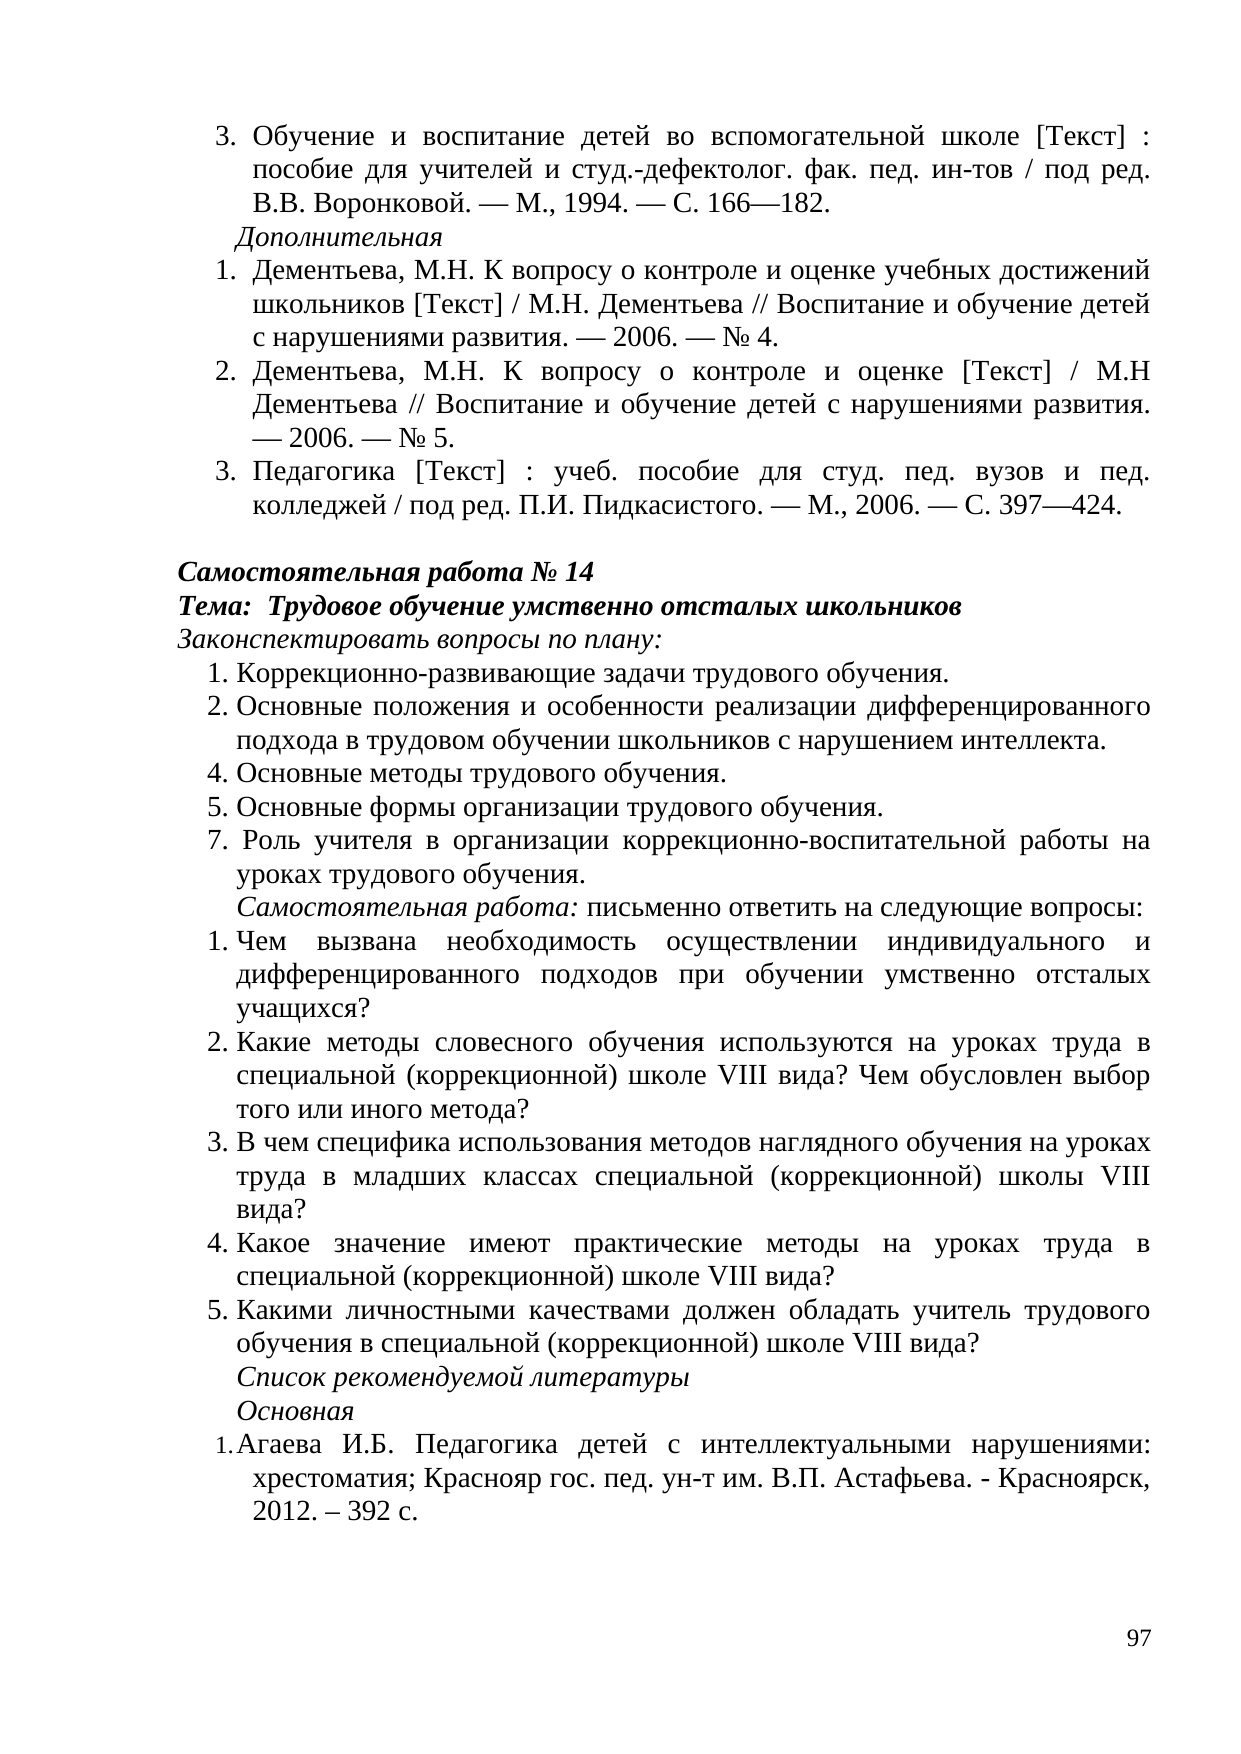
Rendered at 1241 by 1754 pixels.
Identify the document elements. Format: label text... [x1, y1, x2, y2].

list Основные методы трудового обучения. [207, 755, 1152, 789]
text Самостоятельная работа: письменно ответить на следующие вопросы: [177, 889, 1152, 923]
text Законспектировать вопросы по плану: [177, 621, 1152, 655]
text Самостоятельная работа № 14 [177, 554, 1152, 588]
list Какими личностными качествами должен обладать учитель трудового обучения в специальной (коррекционной) школе VIII вида? [207, 1292, 1152, 1359]
list Коррекционно-развивающие задачи трудового обучения. [207, 655, 1152, 688]
list Педагогика [Текст] : учеб. пособие для студ. пед. вузов и пед. колледжей / под ред. П.И. Пидкасистого. — М., 2006. — С. 397—424. [215, 453, 1152, 521]
list Дементьева, М.Н. К вопросу о контроле и оценке учебных достижений школьников [Текст] / М.Н. Дементьева // Воспитание и обучение детей с нарушениями развития. — 2006. — № 4. [215, 252, 1152, 353]
list Дементьева, М.Н. К вопросу о контроле и оценке [Текст] / М.Н Дементьева // Воспитание и обучение детей с нарушениями развития. — 2006. — № 5. [215, 353, 1152, 453]
text Список рекомендуемой литературы [177, 1359, 1152, 1393]
list Основные положения и особенности реализации дифференцированного подхода в трудовом обучении школьников с нарушением интеллекта. [207, 688, 1152, 755]
list Обучение и воспитание детей во вспомогательной школе [Текст] : пособие для учителей и студ.-дефектолог. фак. пед. ин-тов / под ред. В.В. Воронковой. — М., 1994. — С. 166—182. [215, 118, 1152, 219]
list Агаева И.Б. Педагогика детей с интеллектуальными нарушениями: хрестоматия; Краснояр гос. пед. ун-т им. В.П. Астафьева. - Красноярск, 2012. – 392 с. [215, 1426, 1152, 1527]
list Основные формы организации трудового обучения. [207, 789, 1152, 822]
list В чем специфика использования методов наглядного обучения на уроках труда в младших классах специальной (коррекционной) школы VIII вида? [207, 1124, 1152, 1225]
text Тема: Трудовое обучение умственно отсталых школьников [177, 588, 1152, 621]
text Дополнительная [177, 219, 1152, 252]
list Какое значение имеют практические методы на уроках труда в специальной (коррекционной) школе VIII вида? [207, 1225, 1152, 1292]
list Роль учителя в организации коррекционно-воспитательной работы на уроках трудового обучения. [207, 822, 1152, 889]
text Основная [177, 1393, 1152, 1426]
list Какие методы словесного обучения используются на уроках труда в специальной (коррекционной) школе VIII вида? Чем обусловлен выбор того или иного метода? [207, 1024, 1152, 1124]
list Чем вызвана необходимость осуществлении индивидуального и дифференцированного подходов при обучении умственно отсталых учащихся? [207, 923, 1152, 1024]
